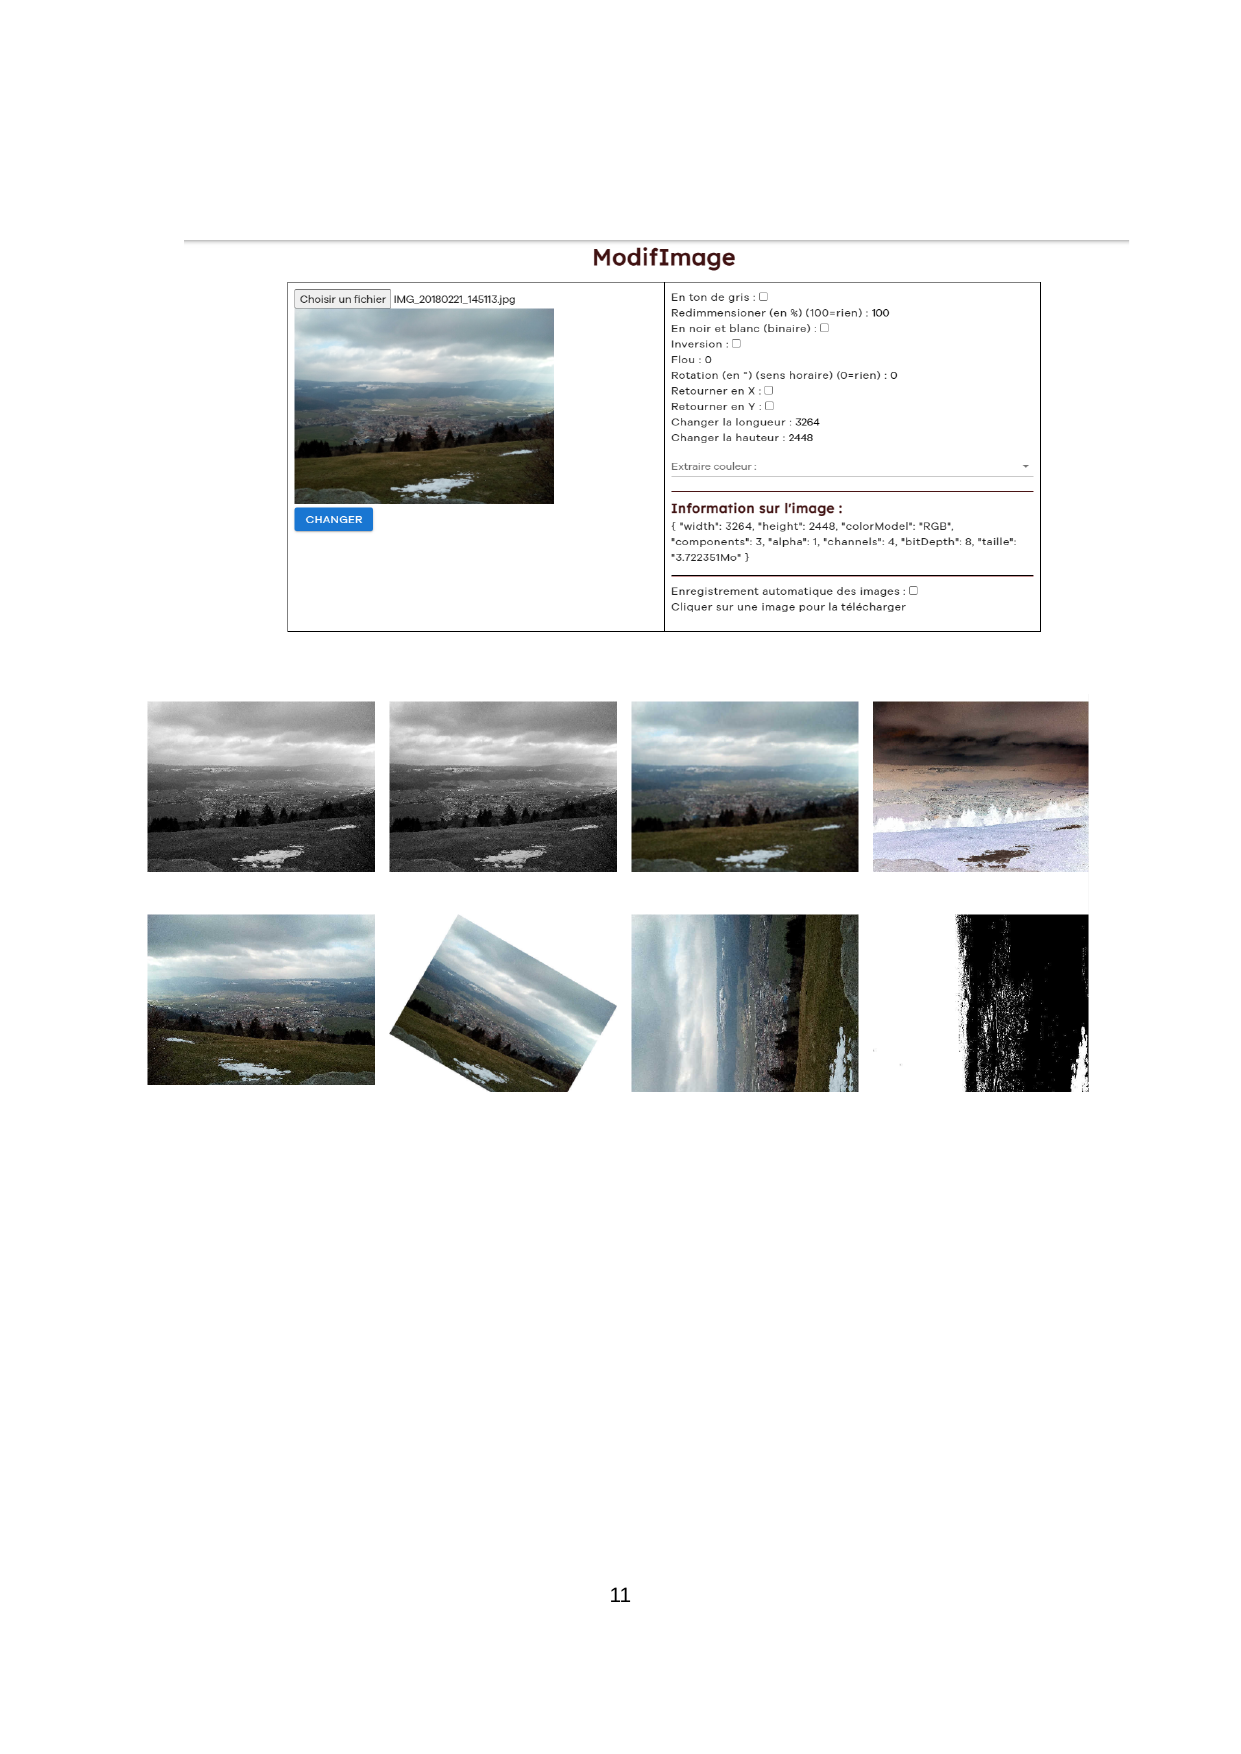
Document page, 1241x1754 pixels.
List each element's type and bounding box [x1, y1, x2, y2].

picture [143, 694, 1089, 1092]
picture [184, 240, 1130, 664]
